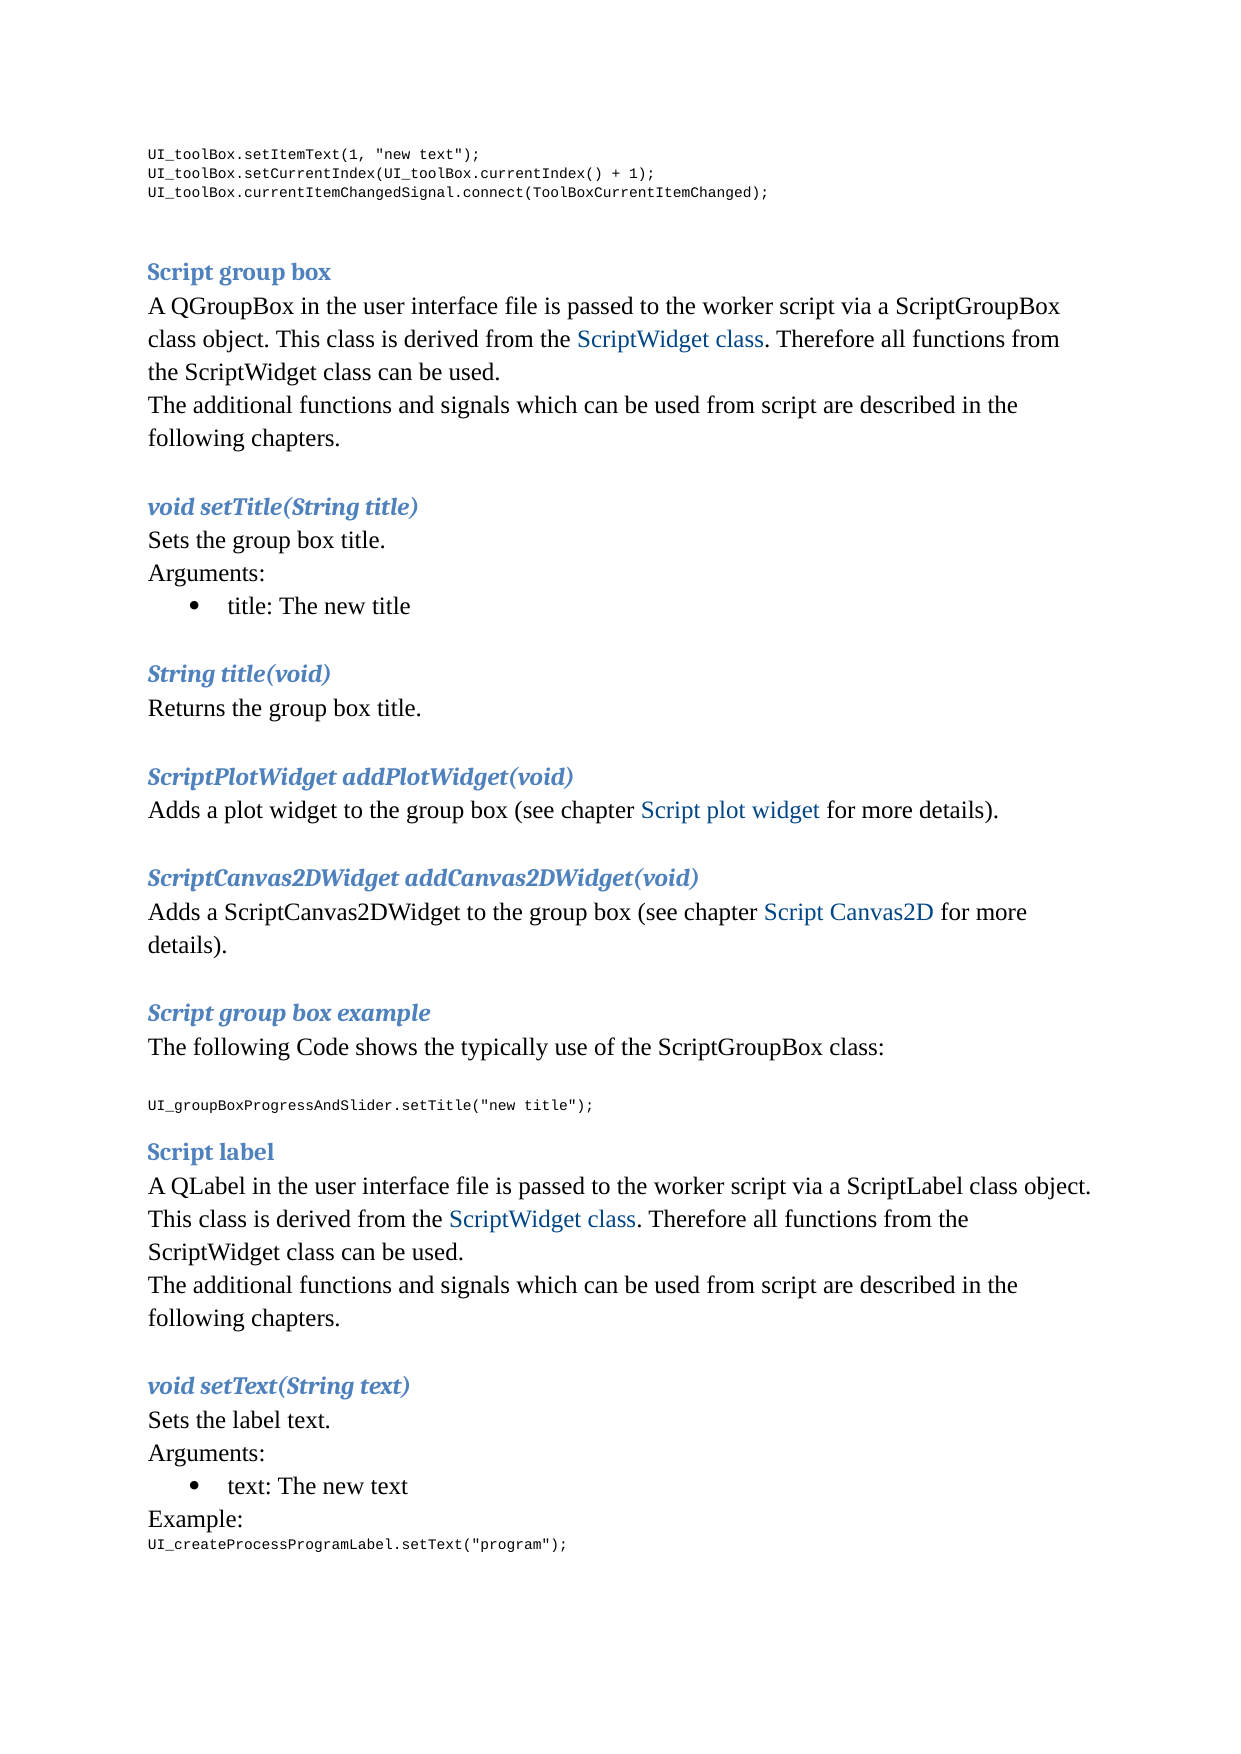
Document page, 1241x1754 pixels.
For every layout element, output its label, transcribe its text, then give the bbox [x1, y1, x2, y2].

text Adds a ScriptCanvas2DWidget to the group box (see chapter Script Canvas2D for more details). [148, 897, 1093, 959]
text UI_createProcessProgramLabel.setText("program"); [148, 1537, 1093, 1554]
text The following Code shows the typically use of the ScriptGroupBox class: [148, 1032, 1093, 1061]
text A QLabel in the user interface file is passed to the worker script via a ScriptLabel class object. [148, 1171, 1093, 1200]
text Arguments: [148, 1438, 1093, 1467]
text UI_toolBox.setCurrentIndex(UI_toolBox.currentIndex() + 1); [148, 167, 1093, 183]
text Adds a plot widget to the group box (see chapter Script plot widget for more details). [148, 795, 1093, 824]
list text: The new text [190, 1471, 1093, 1500]
text UI_groupBoxProgressAndSlider.setTitle("new title"); [148, 1098, 1093, 1115]
text The additional functions and signals which can be used from script are described in the following chapters. [148, 390, 1093, 452]
list title: The new title [190, 591, 1093, 620]
subtitle void setText(String text) [148, 1372, 1093, 1401]
subtitle ScriptPlotWidget addPlotWidget(void) [148, 762, 1093, 791]
text The additional functions and signals which can be used from script are described in the following chapters. [148, 1270, 1093, 1332]
subtitle void setTitle(String title) [148, 492, 1093, 521]
subtitle Script group box example [148, 999, 1093, 1028]
text This class is derived from the ScriptWidget class. Therefore all functions from the ScriptWidget class can be used. [148, 1204, 1093, 1266]
subtitle Script group box [148, 258, 1093, 287]
text UI_toolBox.setItemText(1, "new text"); [148, 148, 1093, 164]
subtitle Script label [148, 1138, 1093, 1167]
text Arguments: [148, 558, 1093, 587]
text Sets the label text. [148, 1405, 1093, 1434]
text A QGroupBox in the user interface file is passed to the worker script via a ScriptGroupBox class object. This class is derived from the ScriptWidget class. Therefore all functions from the ScriptWidget class can be used. [148, 291, 1093, 386]
text Returns the group box title. [148, 693, 1093, 722]
subtitle ScriptCanvas2DWidget addCanvas2DWidget(void) [148, 864, 1093, 893]
text Example: [148, 1504, 1093, 1533]
text UI_toolBox.currentItemChangedSignal.connect(ToolBoxCurrentItemChanged); [148, 186, 1093, 202]
text Sets the group box title. [148, 525, 1093, 554]
subtitle String title(void) [148, 660, 1093, 689]
